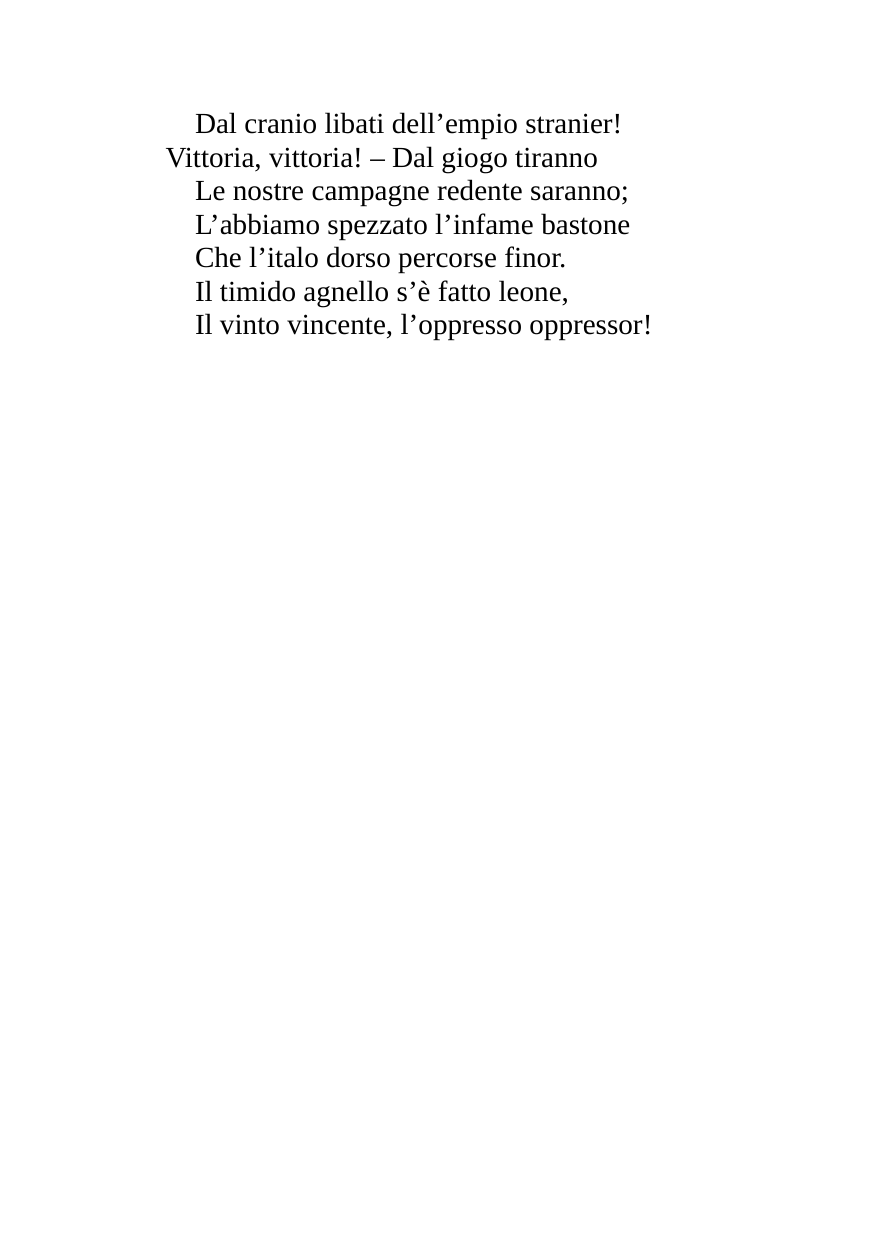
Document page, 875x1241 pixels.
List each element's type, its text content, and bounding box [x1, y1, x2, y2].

text Dal cranio libati dell’empio stranier! [165, 106, 768, 140]
text Vittoria, vittoria! – Dal giogo tiranno Le nostre campagne redente saranno; L’abbiamo spezzato l’infame bastone Che l’italo dorso percorse finor. Il timido agnello s’è fatto leone, Il vinto vincente, l’oppresso oppressor! [165, 140, 768, 341]
